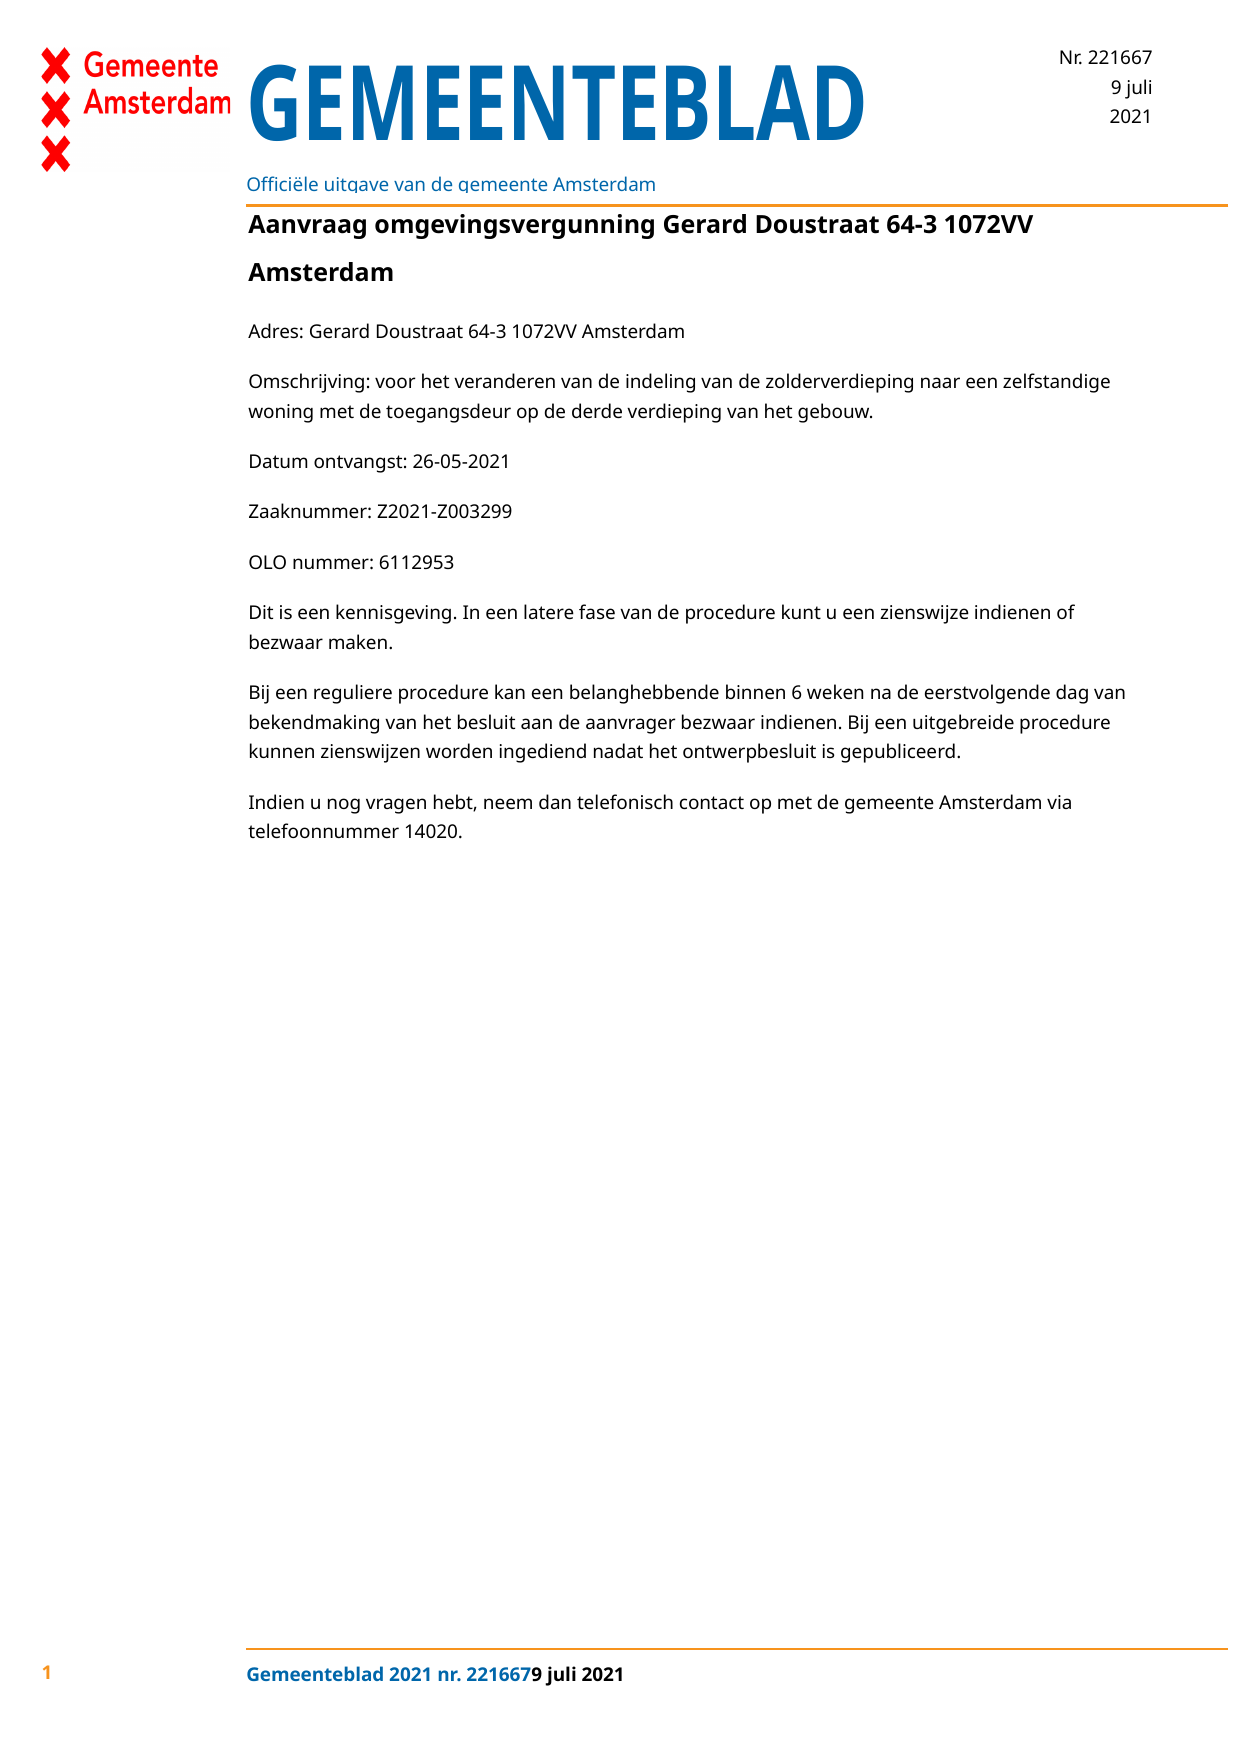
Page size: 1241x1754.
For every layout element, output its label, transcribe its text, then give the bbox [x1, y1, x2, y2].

text Omschrijving: voor het veranderen van de indeling van de zolderverdieping naar een zelfstandige woning met de toegangsdeur op de derde verdieping van het gebouw. [248, 368, 1152, 424]
picture [41, 47, 231, 172]
text Zaaknummer: Z2021-Z003299 [248, 499, 1152, 524]
text Adres: Gerard Doustraat 64-3 1072VV Amsterdam [248, 318, 1152, 344]
text Aanvraag omgevingsvergunning Gerard Doustraat 64-3 1072VV Amsterdam [248, 207, 1152, 288]
text Datum ontvangst: 26-05-2021 [248, 448, 1152, 474]
text Dit is een kennisgeving. In een latere fase van de procedure kunt u een zienswijze indienen of bezwaar maken. [248, 599, 1152, 655]
text OLO nummer: 6112953 [248, 549, 1152, 575]
text Bij een reguliere procedure kan een belanghebbende binnen 6 weken na de eerstvolgende dag van bekendmaking van het besluit aan de aanvrager bezwaar indienen. Bij een uitgebreide procedure kunnen zienswijzen worden ingediend nadat het ontwerpbesluit is gepubliceerd. [248, 679, 1152, 764]
text Indien u nog vragen hebt, neem dan telefonisch contact op met de gemeente Amsterdam via telefoonnummer 14020. [248, 789, 1152, 844]
